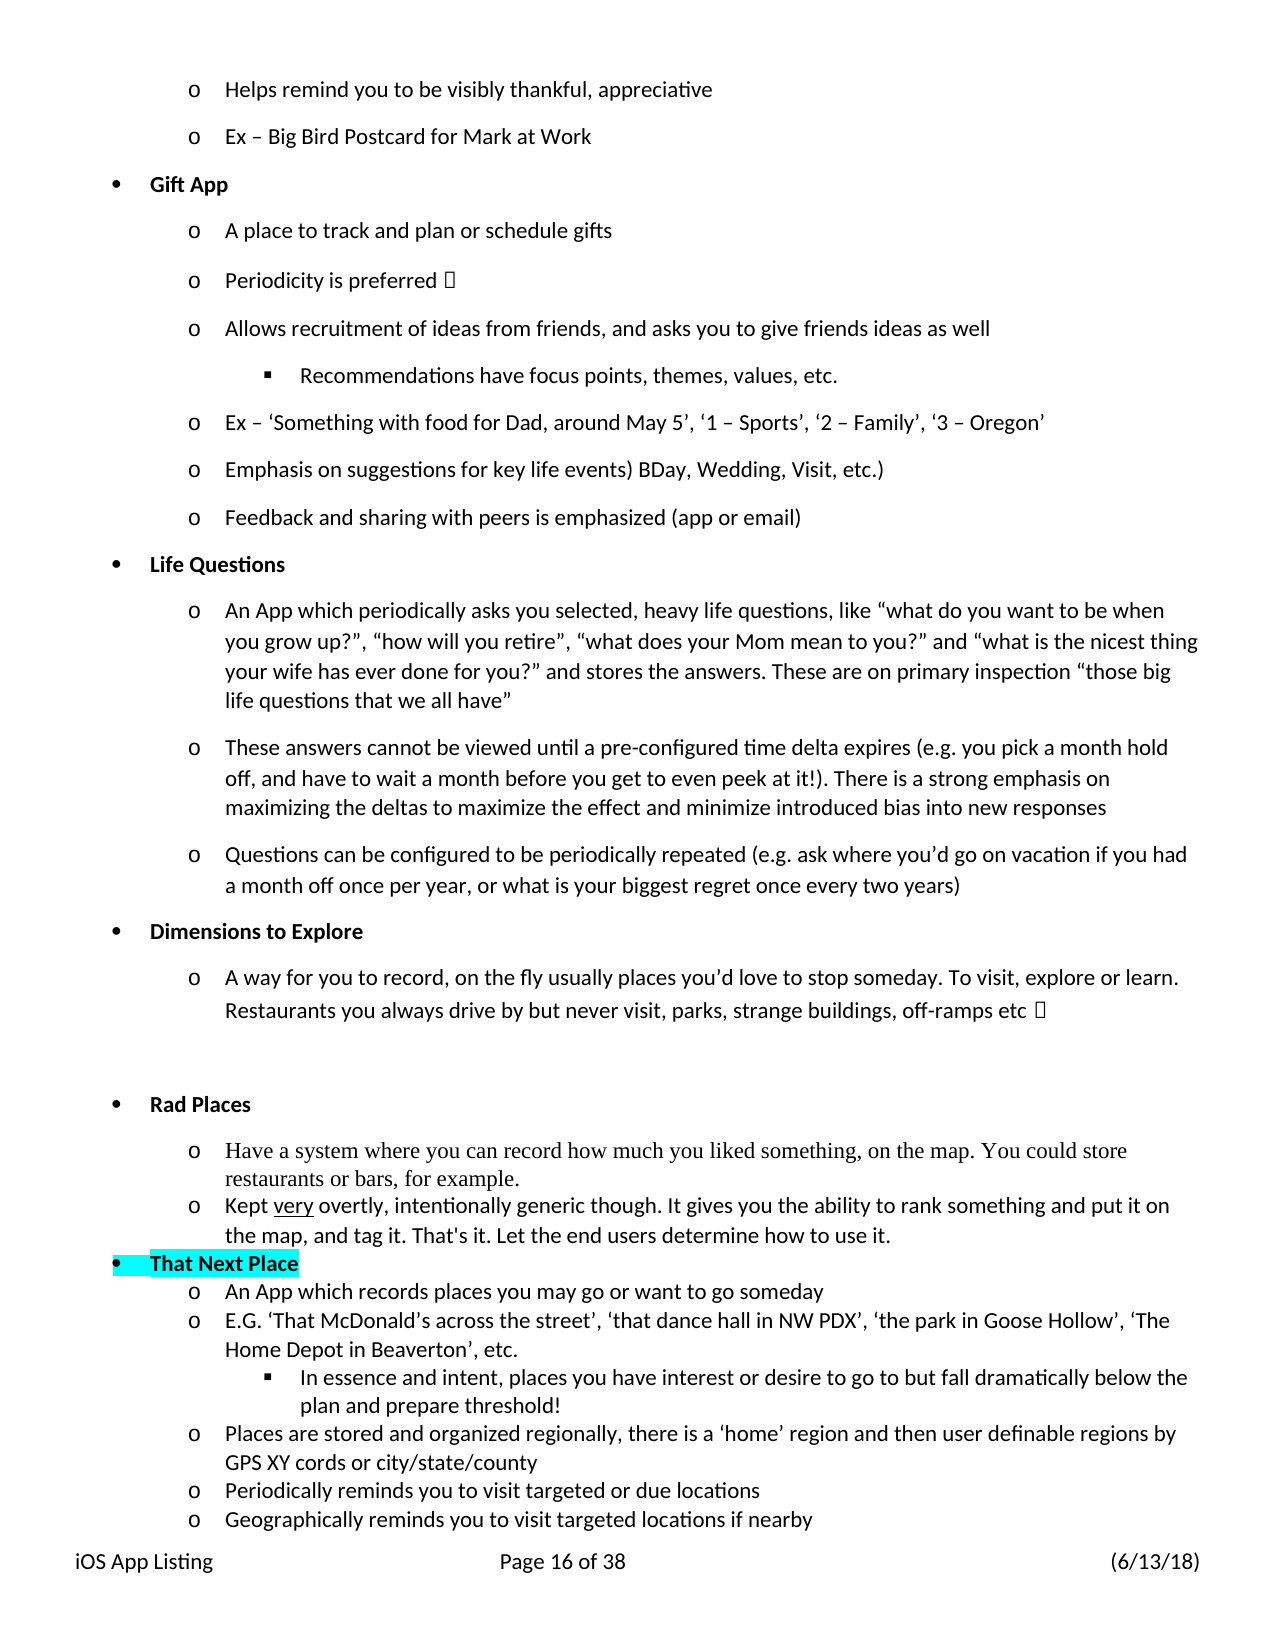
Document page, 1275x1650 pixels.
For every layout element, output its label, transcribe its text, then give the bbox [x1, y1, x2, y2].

list Allows recruitment of ideas from friends, and asks you to give friends ideas as well [187, 314, 1200, 343]
list E.G. ‘That McDonald’s across the street’, ‘that dance hall in NW PDX’, ‘the park in Goose Hollow’, ‘The Home Depot in Beaverton’, etc. [187, 1306, 1200, 1363]
list An App which periodically asks you selected, heavy life questions, like “what do you want to be when you grow up?”, “how will you retire”, “what does your Mom mean to you?” and “what is the nicest thing your wife has ever done for you?” and stores the answers. These are on primary inspection “those big life questions that we all have” [187, 596, 1200, 715]
list Ex – Big Bird Postcard for Mark at Work [187, 122, 1200, 152]
list That Next Place [112, 1249, 1200, 1277]
list Periodicity is preferred  [187, 264, 1200, 295]
list A way for you to record, on the fly usually places you’d love to stop someday. To visit, explore or learn. Restaurants you always drive by but never visit, parks, strange buildings, off-ramps etc  [187, 963, 1200, 1026]
list Emphasis on suggestions for key life events) BDay, Wedding, Visit, etc.) [187, 455, 1200, 484]
list Kept very overtly, intentionally generic though. It gives you the ability to rank something and put it on the map, and tag it. That's it. Let the end users determine how to use it. [187, 1192, 1200, 1249]
list Recommendations have focus points, themes, values, etc. [262, 361, 1200, 389]
list Life Questions [112, 550, 1200, 578]
list Feedback and sharing with peers is emphasized (app or email) [187, 503, 1200, 532]
list A place to track and plan or schedule gifts [187, 216, 1200, 246]
list Rad Places [112, 1091, 1200, 1119]
list In essence and intent, places you have interest or desire to go to but fall dramatically below the plan and prepare threshold! [262, 1363, 1200, 1419]
list These answers cannot be viewed until a pre-configured time delta expires (e.g. you pick a month hold off, and have to wait a month before you get to even peek at it!). There is a strong emphasis on maximizing the deltas to maximize the effect and minimize introduced bias into new responses [187, 733, 1200, 822]
list An App which records places you may go or want to go someday [187, 1277, 1200, 1306]
list Periodically reminds you to visit targeted or due locations [187, 1476, 1200, 1506]
list Dimensions to Explore [112, 917, 1200, 945]
list Ex – ‘Something with food for Dad, around May 5’, ‘1 – Sports’, ‘2 – Family’, ‘3 – Oregon’ [187, 408, 1200, 437]
list Questions can be configured to be periodically repeated (e.g. ask where you’d go on vacation if you had a month off once per year, or what is your biggest regret once every two years) [187, 840, 1200, 899]
list Have a system where you can record how much you liked something, on the map. You could store restaurants or bars, for example. [187, 1137, 1200, 1192]
list Geographically reminds you to visit targeted locations if nearby [187, 1506, 1200, 1535]
list Places are stored and organized regionally, there is a ‘home’ region and then user definable regions by GPS XY cords or city/state/county [187, 1419, 1200, 1476]
list Helps remind you to be visibly thankful, appreciative [187, 75, 1200, 104]
list Gift App [112, 170, 1200, 198]
